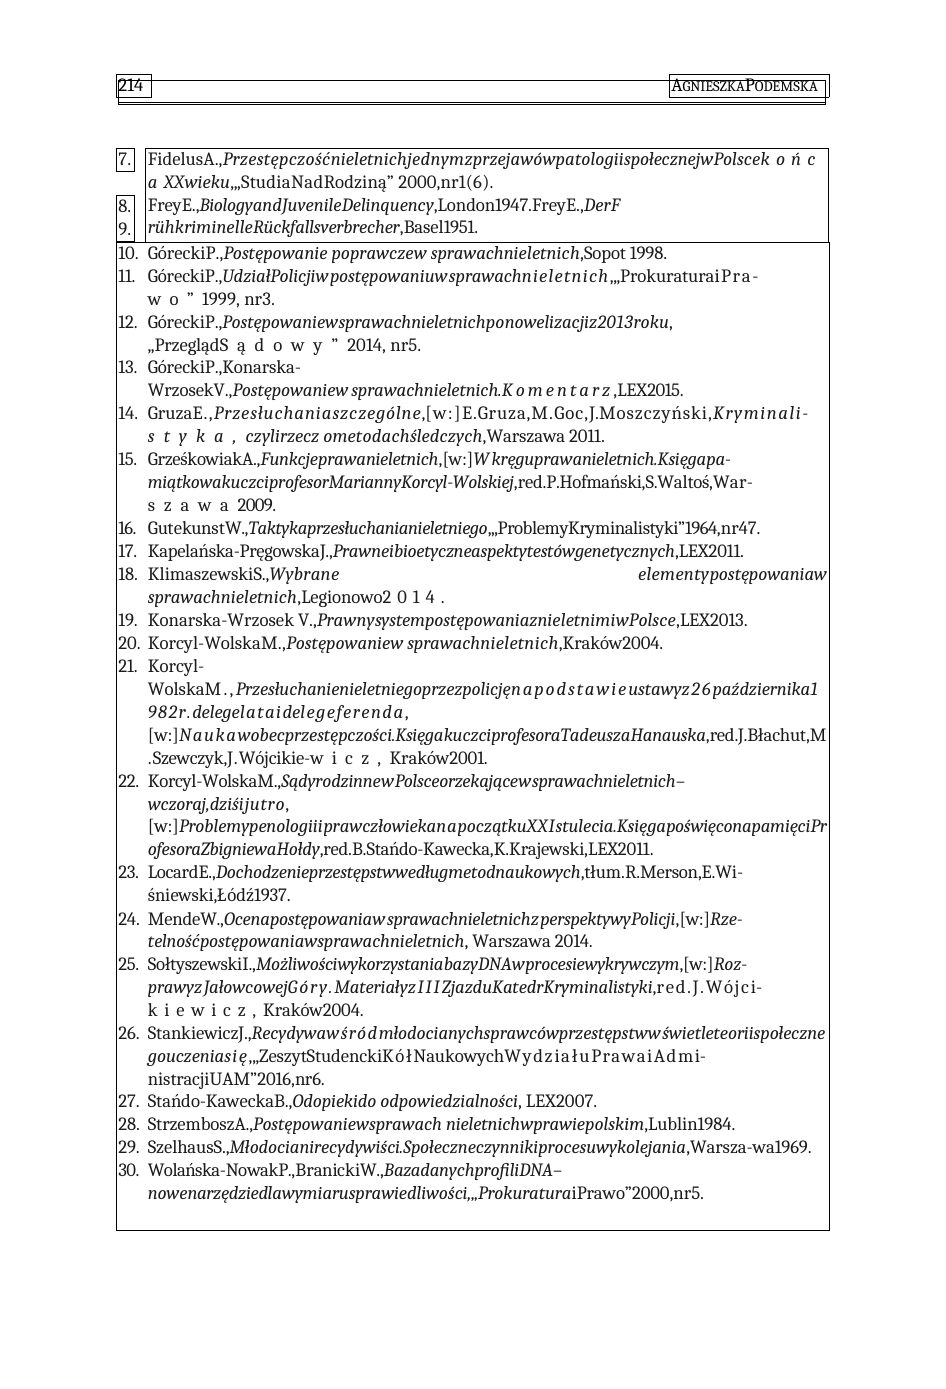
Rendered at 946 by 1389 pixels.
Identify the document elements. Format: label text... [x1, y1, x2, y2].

list Korcyl-WolskaM.,Przesłuchanienieletniegoprzezpolicjęnapodstawieustawyz26października1982r.delegelataidelegeferenda,[w:]Naukawobecprzestępczości.KsięgakuczciprofesoraTadeuszaHanauska,red.J.Błachut,M.Szewczyk,J.Wójcikie-wicz,Kraków2001. [118, 655, 827, 769]
list GutekunstW.,Taktykaprzesłuchanianieletniego,„ProblemyKryminalistyki”1964,nr47. [118, 517, 829, 539]
text FidelusA.,PrzestępczośćnieletnichjednymzprzejawówpatologiispołecznejwPolscekońcaXXwieku,„StudiaNadRodziną” 2000,nr1(6). [148, 149, 826, 193]
list MendeW.,OcenapostępowaniawsprawachnieletnichzperspektywyPolicji,[w:]Rze-telnośćpostępowaniawsprawachnieletnich, Warszawa 2014. [118, 908, 827, 952]
text [118, 75, 151, 80]
text 9. [118, 218, 134, 240]
list Stańdo-KaweckaB.,Odopiekido odpowiedzialności, LEX2007. [118, 1091, 829, 1112]
list Korcyl-WolskaM.,Postępowaniew sprawachnieletnich,Kraków2004. [118, 632, 829, 654]
text 214 [119, 81, 151, 96]
list Kapelańska-PręgowskaJ.,Prawneibioetyczneaspektytestówgenetycznych,LEX2011. [118, 540, 829, 562]
list Wolańska-NowakP.,BranickiW.,BazadanychprofiliDNA–nowenarzędziedlawymiarusprawiedliwości,„ProkuraturaiPrawo”2000,nr5. [118, 1160, 827, 1204]
list GóreckiP.,UdziałPolicjiwpostępowaniuwsprawachnieletnich,„ProkuraturaiPra-wo”1999, nr3. [118, 266, 827, 310]
text FreyE.,BiologyandJuvenileDelinquency,London1947.FreyE.,DerFrühkriminelleRückfallsverbrecher,Basel1951. [148, 194, 627, 238]
list StrzemboszA.,Postępowaniewsprawach nieletnichwprawiepolskim,Lublin1984. [118, 1114, 829, 1135]
list SzelhausS.,Młodocianirecydywiści.Społeczneczynnikiprocesuwykolejania,Warsza-wa1969. [118, 1137, 827, 1158]
list GóreckiP.,Postępowanie poprawczew sprawachnieletnich,Sopot 1998. [118, 243, 829, 264]
list Korcyl-WolskaM.,SądyrodzinnewPolsceorzekającewsprawachnieletnich–wczoraj,dziśijutro,[w:]ProblemypenologiiiprawczłowiekanapoczątkuXXIstulecia.KsięgapoświęconapamięciProfesoraZbigniewaHołdy,red.B.Stańdo-Kawecka,K.Krajewski,LEX2011. [118, 770, 827, 860]
list KlimaszewskiS.,Wybrane elementypostępowaniaw sprawachnieletnich,Legionowo2014. [118, 563, 827, 608]
list GruzaE.,Przesłuchaniaszczególne,[w:]E.Gruza,M.Goc,J.Moszczyński,Kryminali-styka,czylirzecz ometodachśledczych,Warszawa 2011. [118, 403, 827, 447]
text 8. [118, 196, 134, 217]
list GóreckiP.,Konarska-WrzosekV.,Postępowaniewsprawachnieletnich.Komentarz,LEX2015. [118, 357, 827, 401]
list GrześkowiakA.,Funkcjeprawanieletnich,[w:]Wkręguprawanieletnich.Księgapa-miątkowakuczciprofesorMariannyKorcyl-Wolskiej,red.P.Hofmański,S.Waltoś,War-szawa2009. [118, 449, 827, 516]
text AGNIESZKAPODEMSKA [671, 75, 829, 96]
list GóreckiP.,Postępowaniewsprawachnieletnichponowelizacjiz2013roku,„PrzeglądSądowy”2014, nr5. [118, 311, 827, 356]
list SołtyszewskiI.,MożliwościwykorzystaniabazyDNAwprocesiewykrywczym,[w:]Roz-prawyzJałowcowejGóry.MateriałyzIIIZjazduKatedrKryminalistyki,red.J.Wójci-kiewicz,Kraków2004. [118, 954, 827, 1021]
text 7. [118, 149, 134, 170]
list StankiewiczJ.,Recydywawśródmłodocianychsprawcówprzestępstwwświetleteoriispołecznegouczeniasię,„ZeszytStudenckiKółNaukowychWydziałuPrawaiAdmi-nistracjiUAM”2016,nr6. [118, 1022, 827, 1089]
list Konarska-Wrzosek V.,PrawnysystempostępowaniaznieletnimiwPolsce,LEX2013. [118, 609, 829, 631]
list LocardE.,Dochodzenieprzestępstwwedługmetodnaukowych,tłum.R.Merson,E.Wi-śniewski,Łódź1937. [118, 862, 827, 906]
